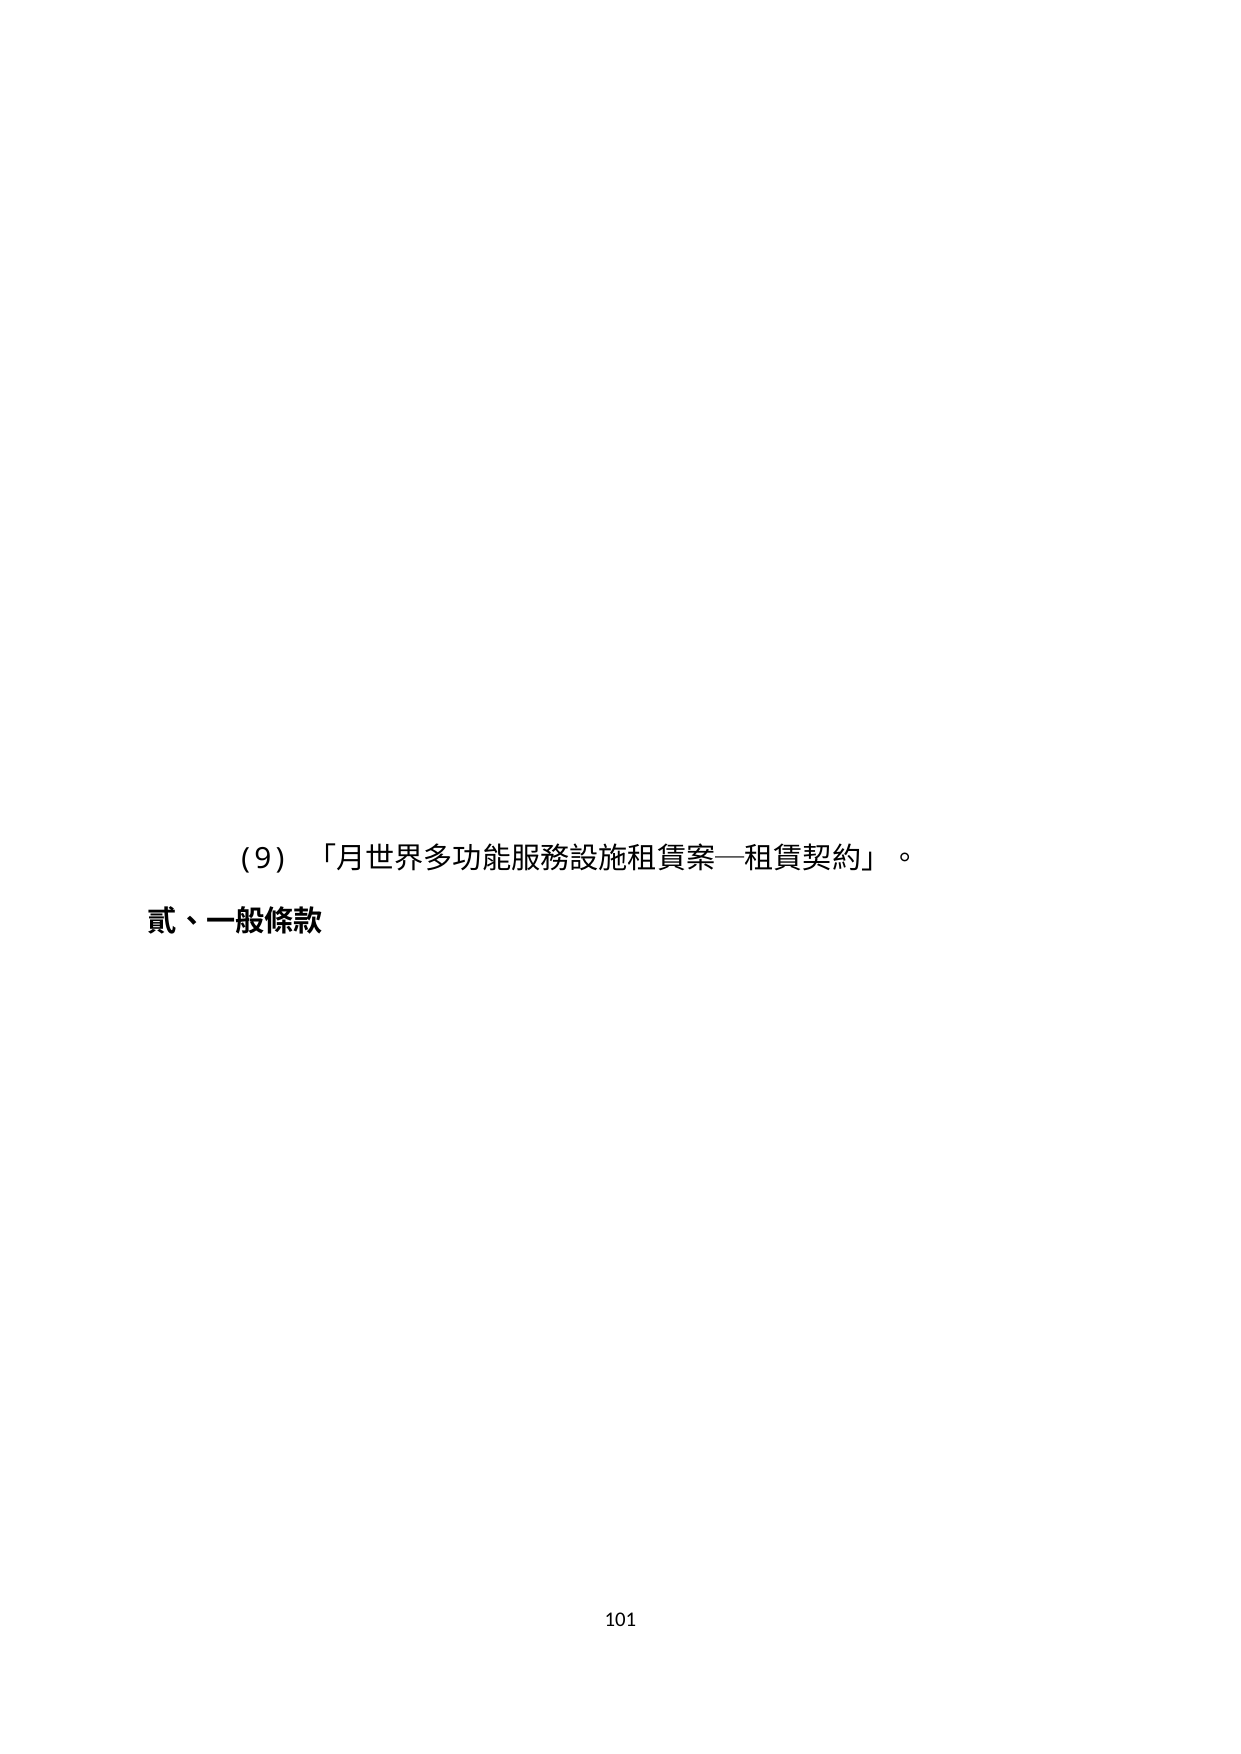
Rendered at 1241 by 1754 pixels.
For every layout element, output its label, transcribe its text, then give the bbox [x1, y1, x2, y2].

list 「月世界多功能服務設施租賃案─租賃契約」。 [207, 814, 1092, 877]
text 貳、一般條款 [148, 877, 1092, 939]
